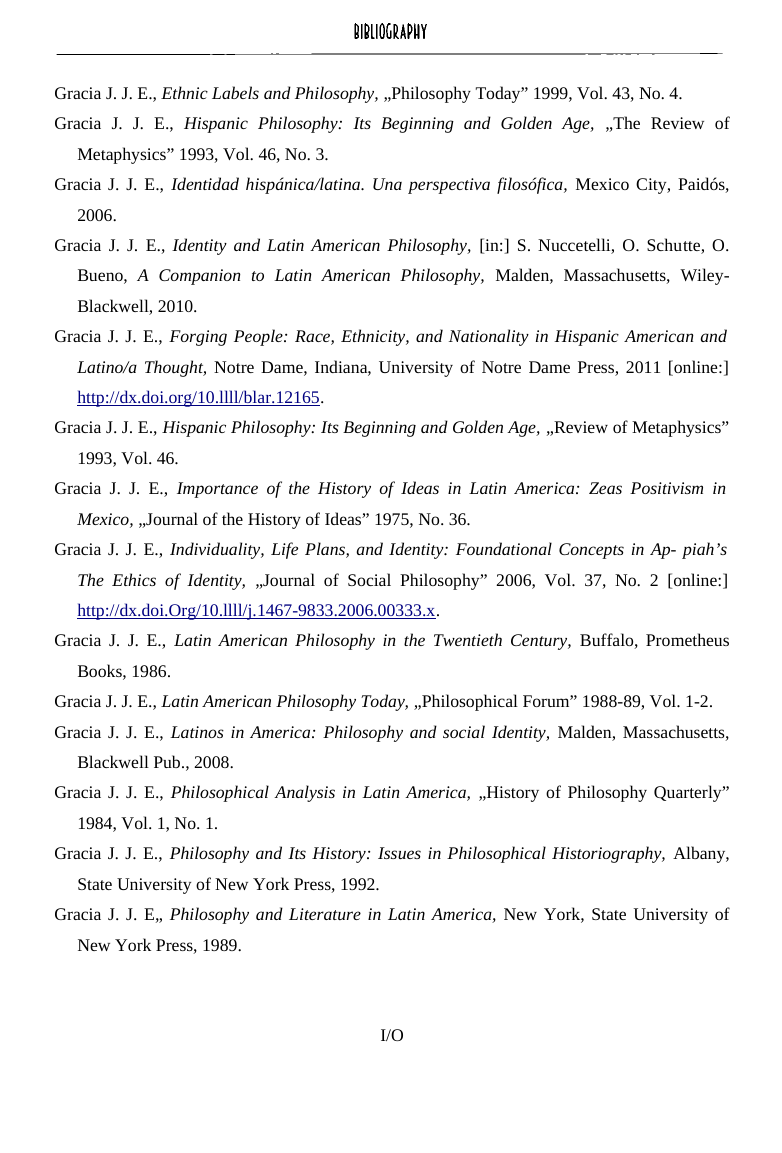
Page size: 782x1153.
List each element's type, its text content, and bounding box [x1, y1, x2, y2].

text Gracia J. J. E., Identidad hispánica/latina. Una perspectiva filosófica, Mexico City, Paidós, 2006. [54, 174, 730, 225]
text Gracia J. J. E., Hispanic Philosophy: Its Beginning and Golden Age, „Review of Metaphysics” 1993, Vol. 46. [54, 417, 730, 468]
text Gracia J. J. E., Hispanic Philosophy: Its Beginning and Golden Age, „The Review of Metaphysics” 1993, Vol. 46, No. 3. [54, 113, 730, 164]
text Gracia J. J. E., Latin American Philosophy in the Twentieth Century, Buffalo, Pro­metheus Books, 1986. [54, 630, 730, 681]
text Gracia J. J. E., Importance of the History of Ideas in Latin America: Zeas Positivism in Mexico, „Journal of the History of Ideas” 1975, No. 36. [54, 478, 730, 529]
text Gracia J. J. E., Philosophy and Its History: Issues in Philosophical Historiography, Albany, State University of New York Press, 1992. [54, 843, 730, 894]
text Gracia J. J. E., Latinos in America: Philosophy and social Identity, Malden, Mas­sachusetts, Blackwell Pub., 2008. [54, 721, 730, 772]
text Gracia J. J. E., Identity and Latin American Philosophy, [in:] S. Nuccetelli, O. Schu­tte, O. Bueno, A Companion to Latin American Philosophy, Malden, Massachu­setts, Wiley-Blackwell, 2010. [54, 235, 730, 316]
text Gracia J. J. E., Latin American Philosophy Today, „Philosophical Forum” 1988-89, Vol. 1-2. [54, 691, 730, 711]
text Gracia J. J. E., Ethnic Labels and Philosophy, „Philosophy Today” 1999, Vol. 43, No. 4. [54, 83, 730, 103]
text Gracia J. J. E., Philosophical Analysis in Latin America, „History of Philosophy Quarterly” 1984, Vol. 1, No. 1. [54, 782, 730, 833]
text I/O [54, 1025, 730, 1046]
text Gracia J. J. E„ Philosophy and Literature in Latin America, New York, State Univer­sity of New York Press, 1989. [54, 904, 730, 955]
text Gracia J. J. E., Individuality, Life Plans, and Identity: Foundational Concepts in Ap- piah’s The Ethics of Identity, „Journal of Social Philosophy” 2006, Vol. 37, No. 2 [online:] http://dx.doi.Org/10.llll/j.1467-9833.2006.00333.x. [54, 539, 730, 620]
text Gracia J. J. E., Forging People: Race, Ethnicity, and Nationality in Hispanic American and Latino/a Thought, Notre Dame, Indiana, University of Notre Dame Press, 2011 [online:] http://dx.doi.org/10.llll/blar.12165. [54, 326, 730, 407]
picture [56, 23, 723, 55]
